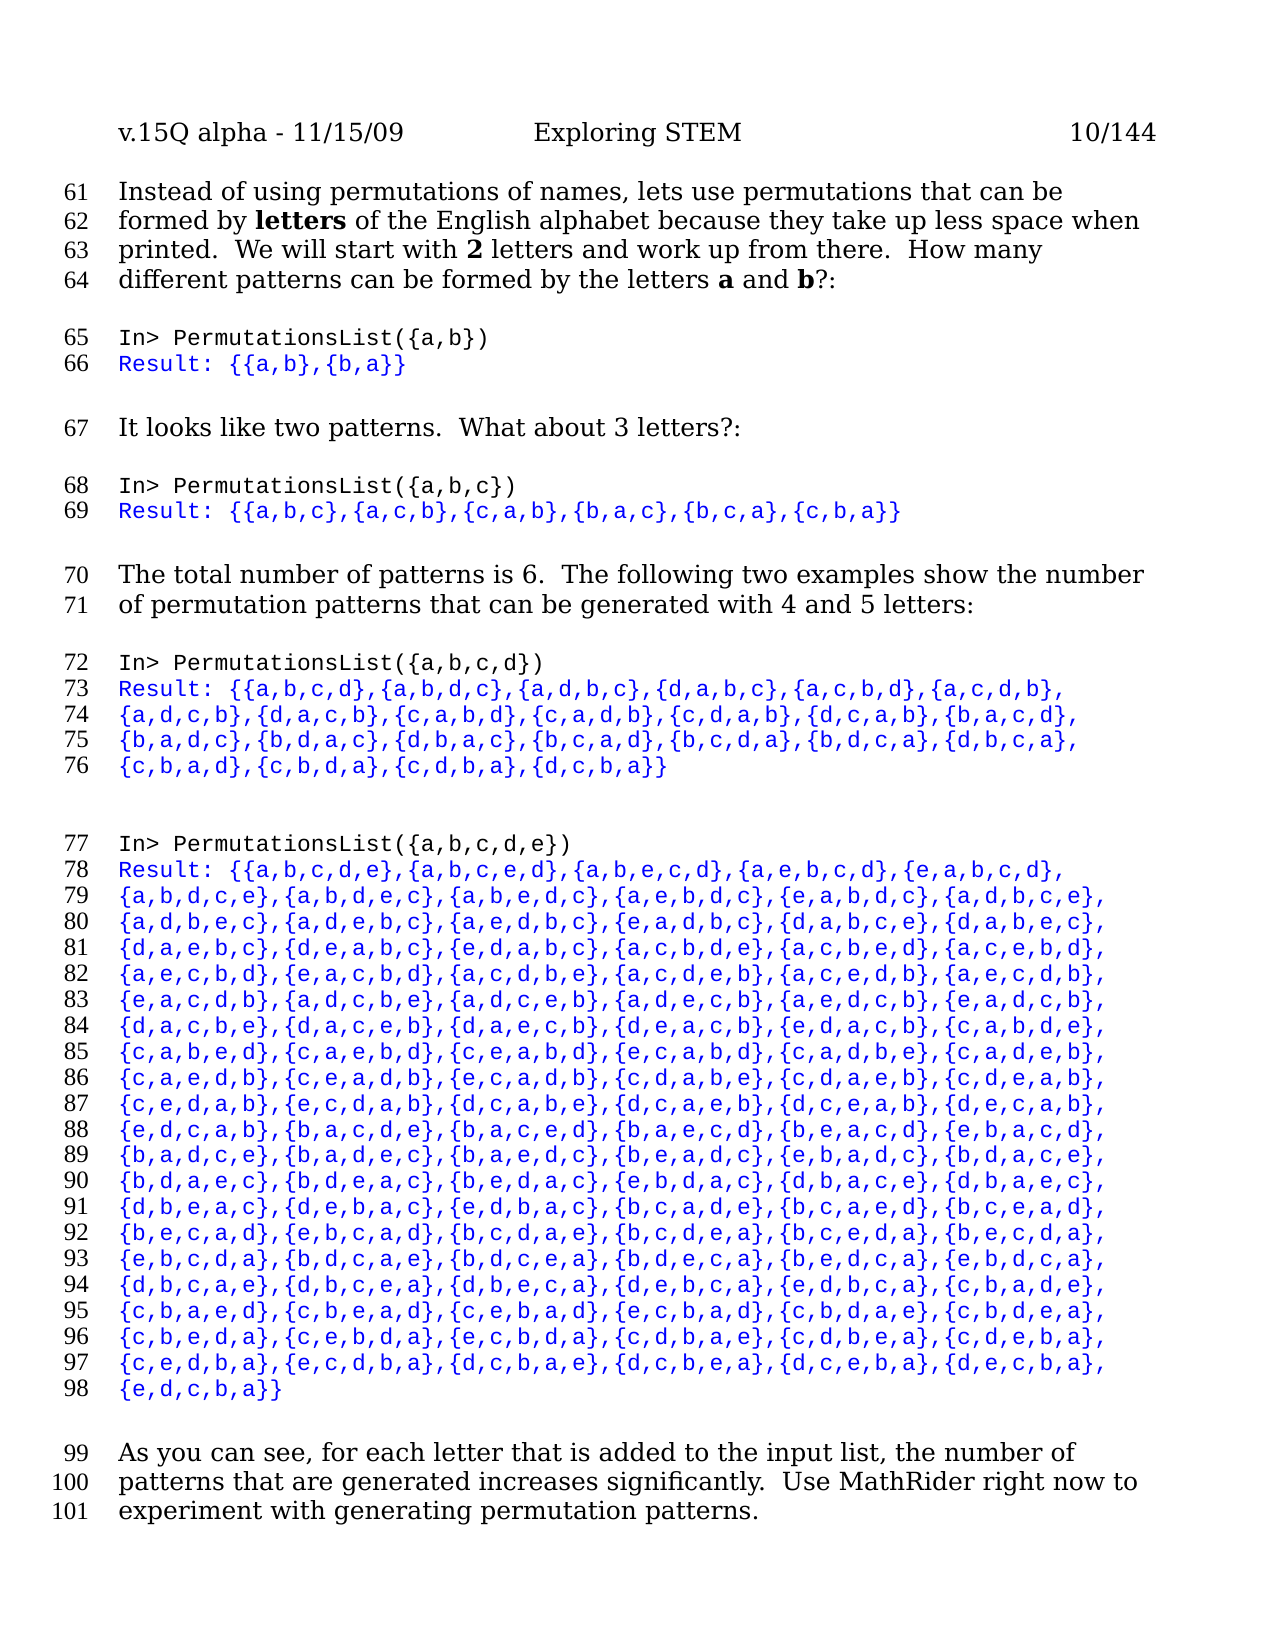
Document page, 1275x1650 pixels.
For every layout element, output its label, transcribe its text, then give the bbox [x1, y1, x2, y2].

text As you can see, for each letter that is added to the input list, the number of patterns that are generated increases significantly. Use MathRider right now to experiment with generating permutation patterns. [118, 1438, 1157, 1526]
text In> PermutationsList({a,b,c,d,e}) [118, 833, 1157, 858]
text The total number of patterns is 6. The following two examples show the number of permutation patterns that can be generated with 4 and 5 letters: [118, 561, 1157, 619]
text Result: {{a,b,c,d,e},{a,b,c,e,d},{a,b,e,c,d},{a,e,b,c,d},{e,a,b,c,d},{a,b,d,c,e},{a,b,d,e,c},{a,b,e,d,c},{a,e,b,d,c},{e,a,b,d,c},{a,d,b,c,e},{a,d,b,e,c},{a,d,e,b,c},{a,e,d,b,c},{e,a,d,b,c},{d,a,b,c,e},{d,a,b,e,c},{d,a,e,b,c},{d,e,a,b,c},{e,d,a,b,c},{a,c,b,d,e},{a,c,b,e,d},{a,c,e,b,d},{a,e,c,b,d},{e,a,c,b,d},{a,c,d,b,e},{a,c,d,e,b},{a,c,e,d,b},{a,e,c,d,b},{e,a,c,d,b},{a,d,c,b,e},{a,d,c,e,b},{a,d,e,c,b},{a,e,d,c,b},{e,a,d,c,b},{d,a,c,b,e},{d,a,c,e,b},{d,a,e,c,b},{d,e,a,c,b},{e,d,a,c,b},{c,a,b,d,e},{c,a,b,e,d},{c,a,e,b,d},{c,e,a,b,d},{e,c,a,b,d},{c,a,d,b,e},{c,a,d,e,b},{c,a,e,d,b},{c,e,a,d,b},{e,c,a,d,b},{c,d,a,b,e},{c,d,a,e,b},{c,d,e,a,b},{c,e,d,a,b},{e,c,d,a,b},{d,c,a,b,e},{d,c,a,e,b},{d,c,e,a,b},{d,e,c,a,b},{e,d,c,a,b},{b,a,c,d,e},{b,a,c,e,d},{b,a,e,c,d},{b,e,a,c,d},{e,b,a,c,d},{b,a,d,c,e},{b,a,d,e,c},{b,a,e,d,c},{b,e,a,d,c},{e,b,a,d,c},{b,d,a,c,e},{b,d,a,e,c},{b,d,e,a,c},{b,e,d,a,c},{e,b,d,a,c},{d,b,a,c,e},{d,b,a,e,c},{d,b,e,a,c},{d,e,b,a,c},{e,d,b,a,c},{b,c,a,d,e},{b,c,a,e,d},{b,c,e,a,d},{b,e,c,a,d},{e,b,c,a,d},{b,c,d,a,e},{b,c,d,e,a},{b,c,e,d,a},{b,e,c,d,a},{e,b,c,d,a},{b,d,c,a,e},{b,d,c,e,a},{b,d,e,c,a},{b,e,d,c,a},{e,b,d,c,a},{d,b,c,a,e},{d,b,c,e,a},{d,b,e,c,a},{d,e,b,c,a},{e,d,b,c,a},{c,b,a,d,e},{c,b,a,e,d},{c,b,e,a,d},{c,e,b,a,d},{e,c,b,a,d},{c,b,d,a,e},{c,b,d,e,a},{c,b,e,d,a},{c,e,b,d,a},{e,c,b,d,a},{c,d,b,a,e},{c,d,b,e,a},{c,d,e,b,a},{c,e,d,b,a},{e,c,d,b,a},{d,c,b,a,e},{d,c,b,e,a},{d,c,e,b,a},{d,e,c,b,a},{e,d,c,b,a}} [118, 858, 1157, 1403]
text Instead of using permutations of names, lets use permutations that can be formed by letters of the English alphabet because they take up less space when printed. We will start with 2 letters and work up from there. How many different patterns can be formed by the letters a and b?: [118, 177, 1157, 294]
text In> PermutationsList({a,b,c,d}) [118, 651, 1157, 677]
text It looks like two patterns. What about 3 letters?: [118, 413, 1157, 442]
text In> PermutationsList({a,b,c}) [118, 474, 1157, 500]
text Result: {{a,b,c},{a,c,b},{c,a,b},{b,a,c},{b,c,a},{c,b,a}} [118, 500, 1157, 526]
text Result: {{a,b},{b,a}} [118, 352, 1157, 378]
text Result: {{a,b,c,d},{a,b,d,c},{a,d,b,c},{d,a,b,c},{a,c,b,d},{a,c,d,b},{a,d,c,b},{d,a,c,b},{c,a,b,d},{c,a,d,b},{c,d,a,b},{d,c,a,b},{b,a,c,d},{b,a,d,c},{b,d,a,c},{d,b,a,c},{b,c,a,d},{b,c,d,a},{b,d,c,a},{d,b,c,a},{c,b,a,d},{c,b,d,a},{c,d,b,a},{d,c,b,a}} [118, 677, 1157, 781]
text In> PermutationsList({a,b}) [118, 326, 1157, 352]
